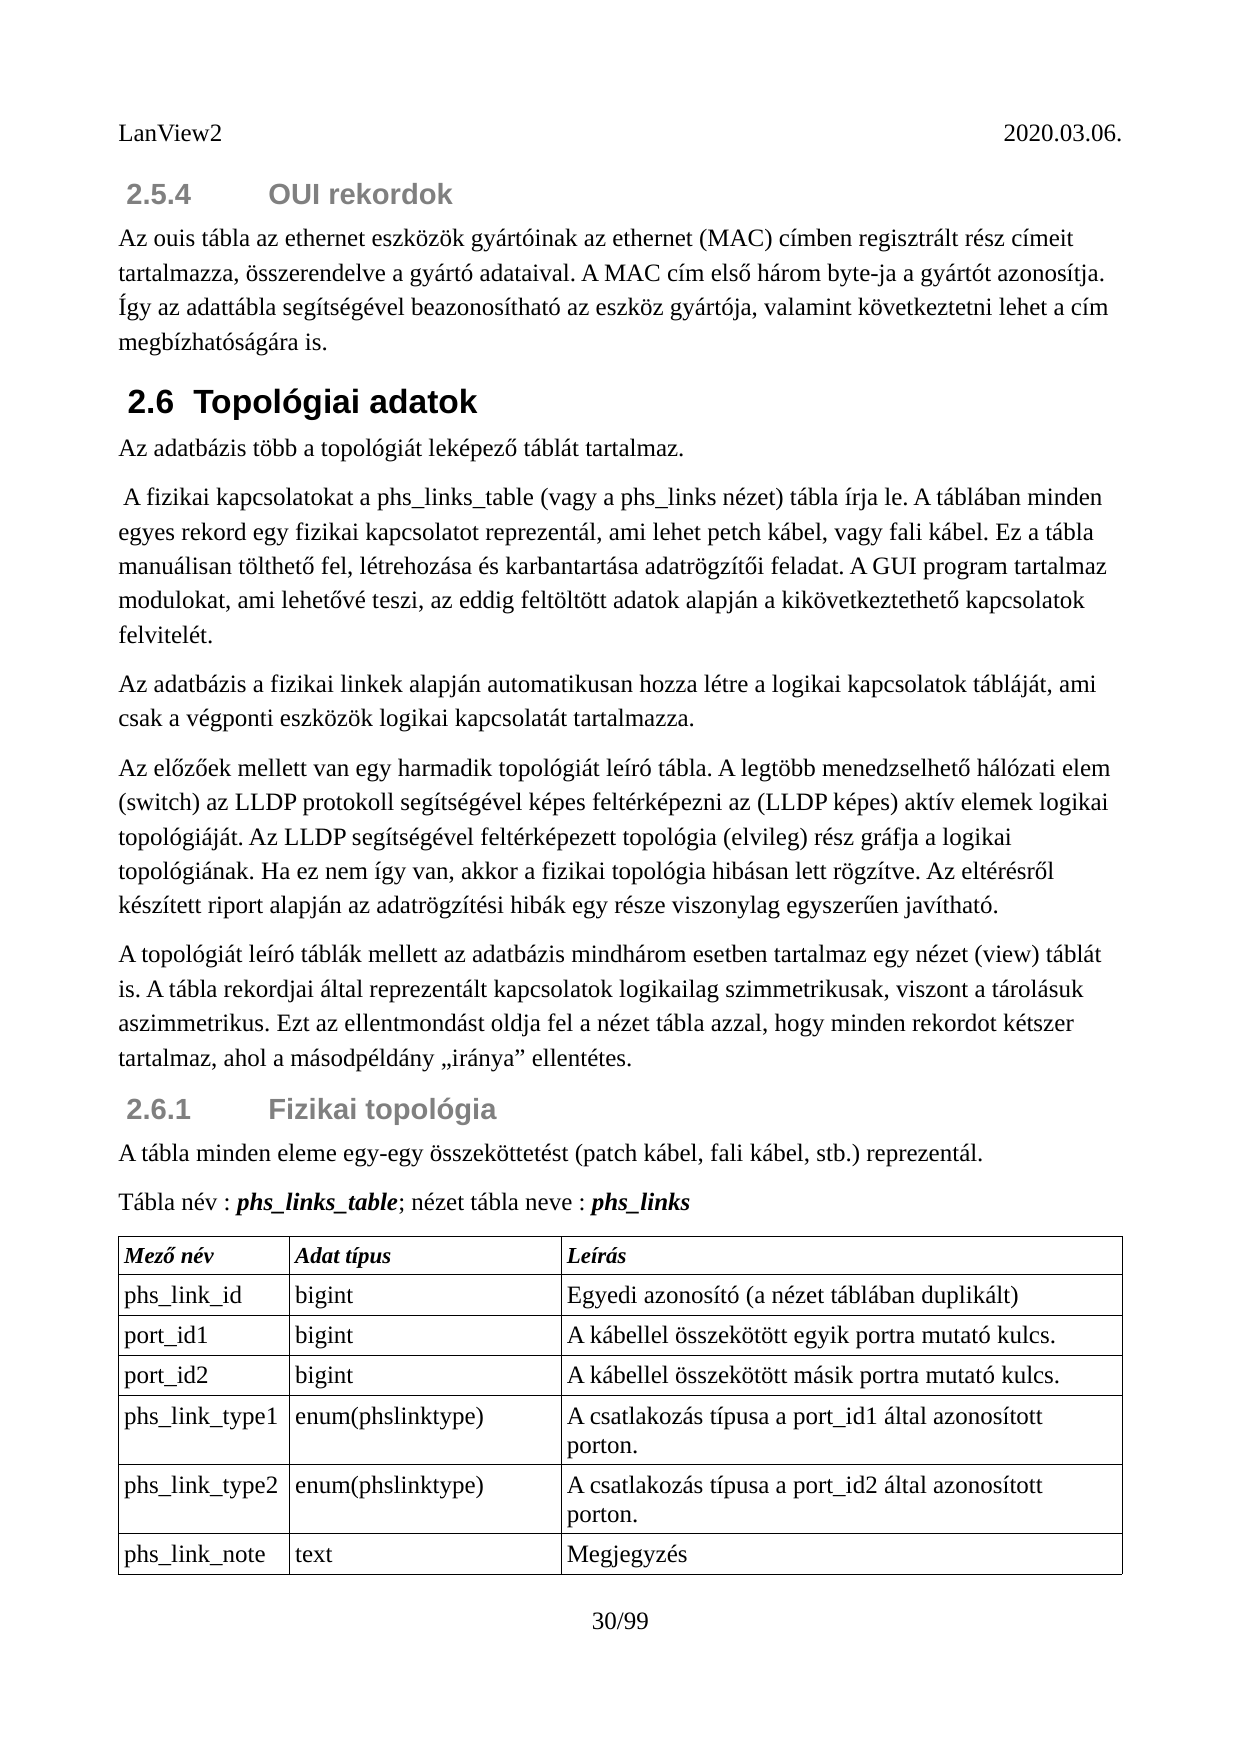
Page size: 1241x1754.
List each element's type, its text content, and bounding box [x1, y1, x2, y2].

table_cell port_id1 [119, 1316, 289, 1355]
table_cell A kábellel összekötött egyik portra mutató kulcs. [562, 1316, 1122, 1355]
table_cell bigint [290, 1275, 561, 1314]
table_cell A csatlakozás típusa a port_id2 által azonosított porton. [562, 1465, 1122, 1533]
table_cell text [290, 1534, 561, 1573]
table_cell port_id2 [119, 1356, 289, 1395]
table_header Adat típus [290, 1237, 561, 1274]
table_cell Megjegyzés [562, 1534, 1122, 1573]
text Az adatbázis a fizikai linkek alapján automatikusan hozza létre a logikai kapcsolatok tábláját, ami csak a végponti eszközök logikai kapcsolatát tartalmazza. [118, 669, 1122, 732]
table_cell enum(phslinktype) [290, 1465, 561, 1533]
text Az adatbázis több a topológiát leképező táblát tartalmaz. [118, 433, 1122, 462]
text A tábla minden eleme egy-egy összeköttetést (patch kábel, fali kábel, stb.) reprezentál. [118, 1138, 1122, 1167]
subtitle Topológiai adatok [118, 382, 1122, 421]
table_cell phs_link_type1 [119, 1396, 289, 1464]
text Az ouis tábla az ethernet eszközök gyártóinak az ethernet (MAC) címben regisztrált rész címeit tartalmazza, összerendelve a gyártó adataival. A MAC cím első három byte-ja a gyártót azonosítja. Így az adattábla segítségével beazonosítható az eszköz gyártója, valamint következtetni lehet a cím megbízhatóságára is. [118, 223, 1122, 355]
table_cell bigint [290, 1316, 561, 1355]
table_cell A kábellel összekötött másik portra mutató kulcs. [562, 1356, 1122, 1395]
table_cell phs_link_type2 [119, 1465, 289, 1533]
subtitle OUI rekordok [118, 177, 1122, 211]
text A topológiát leíró táblák mellett az adatbázis mindhárom esetben tartalmaz egy nézet (view) táblát is. A tábla rekordjai által reprezentált kapcsolatok logikailag szimmetrikusak, viszont a tárolásuk aszimmetrikus. Ezt az ellentmondást oldja fel a nézet tábla azzal, hogy minden rekordot kétszer tartalmaz, ahol a másodpéldány „iránya” ellentétes. [118, 939, 1122, 1072]
text Az előzőek mellett van egy harmadik topológiát leíró tábla. A legtöbb menedzselhető hálózati elem (switch) az LLDP protokoll segítségével képes feltérképezni az (LLDP képes) aktív elemek logikai topológiáját. Az LLDP segítségével feltérképezett topológia (elvileg) rész gráfja a logikai topológiának. Ha ez nem így van, akkor a fizikai topológia hibásan lett rögzítve. Az eltérésről készített riport alapján az adatrögzítési hibák egy része viszonylag egyszerűen javítható. [118, 753, 1122, 919]
subtitle Fizikai topológia [118, 1092, 1122, 1126]
table_cell Egyedi azonosító (a nézet táblában duplikált) [562, 1275, 1122, 1314]
table_header Leírás [562, 1237, 1122, 1274]
table_cell bigint [290, 1356, 561, 1395]
table_header Mező név [119, 1237, 289, 1274]
table_cell A csatlakozás típusa a port_id1 által azonosított porton. [562, 1396, 1122, 1464]
table_cell phs_link_note [119, 1534, 289, 1573]
text A fizikai kapcsolatokat a phs_links_table (vagy a phs_links nézet) tábla írja le. A táblában minden egyes rekord egy fizikai kapcsolatot reprezentál, ami lehet petch kábel, vagy fali kábel. Ez a tábla manuálisan tölthető fel, létrehozása és karbantartása adatrögzítői feladat. A GUI program tartalmaz modulokat, ami lehetővé teszi, az eddig feltöltött adatok alapján a kikövetkeztethető kapcsolatok felvitelét. [118, 482, 1122, 649]
table_cell phs_link_id [119, 1275, 289, 1314]
text Tábla név : phs_links_table; nézet tábla neve : phs_links [118, 1187, 1122, 1216]
table_cell enum(phslinktype) [290, 1396, 561, 1464]
